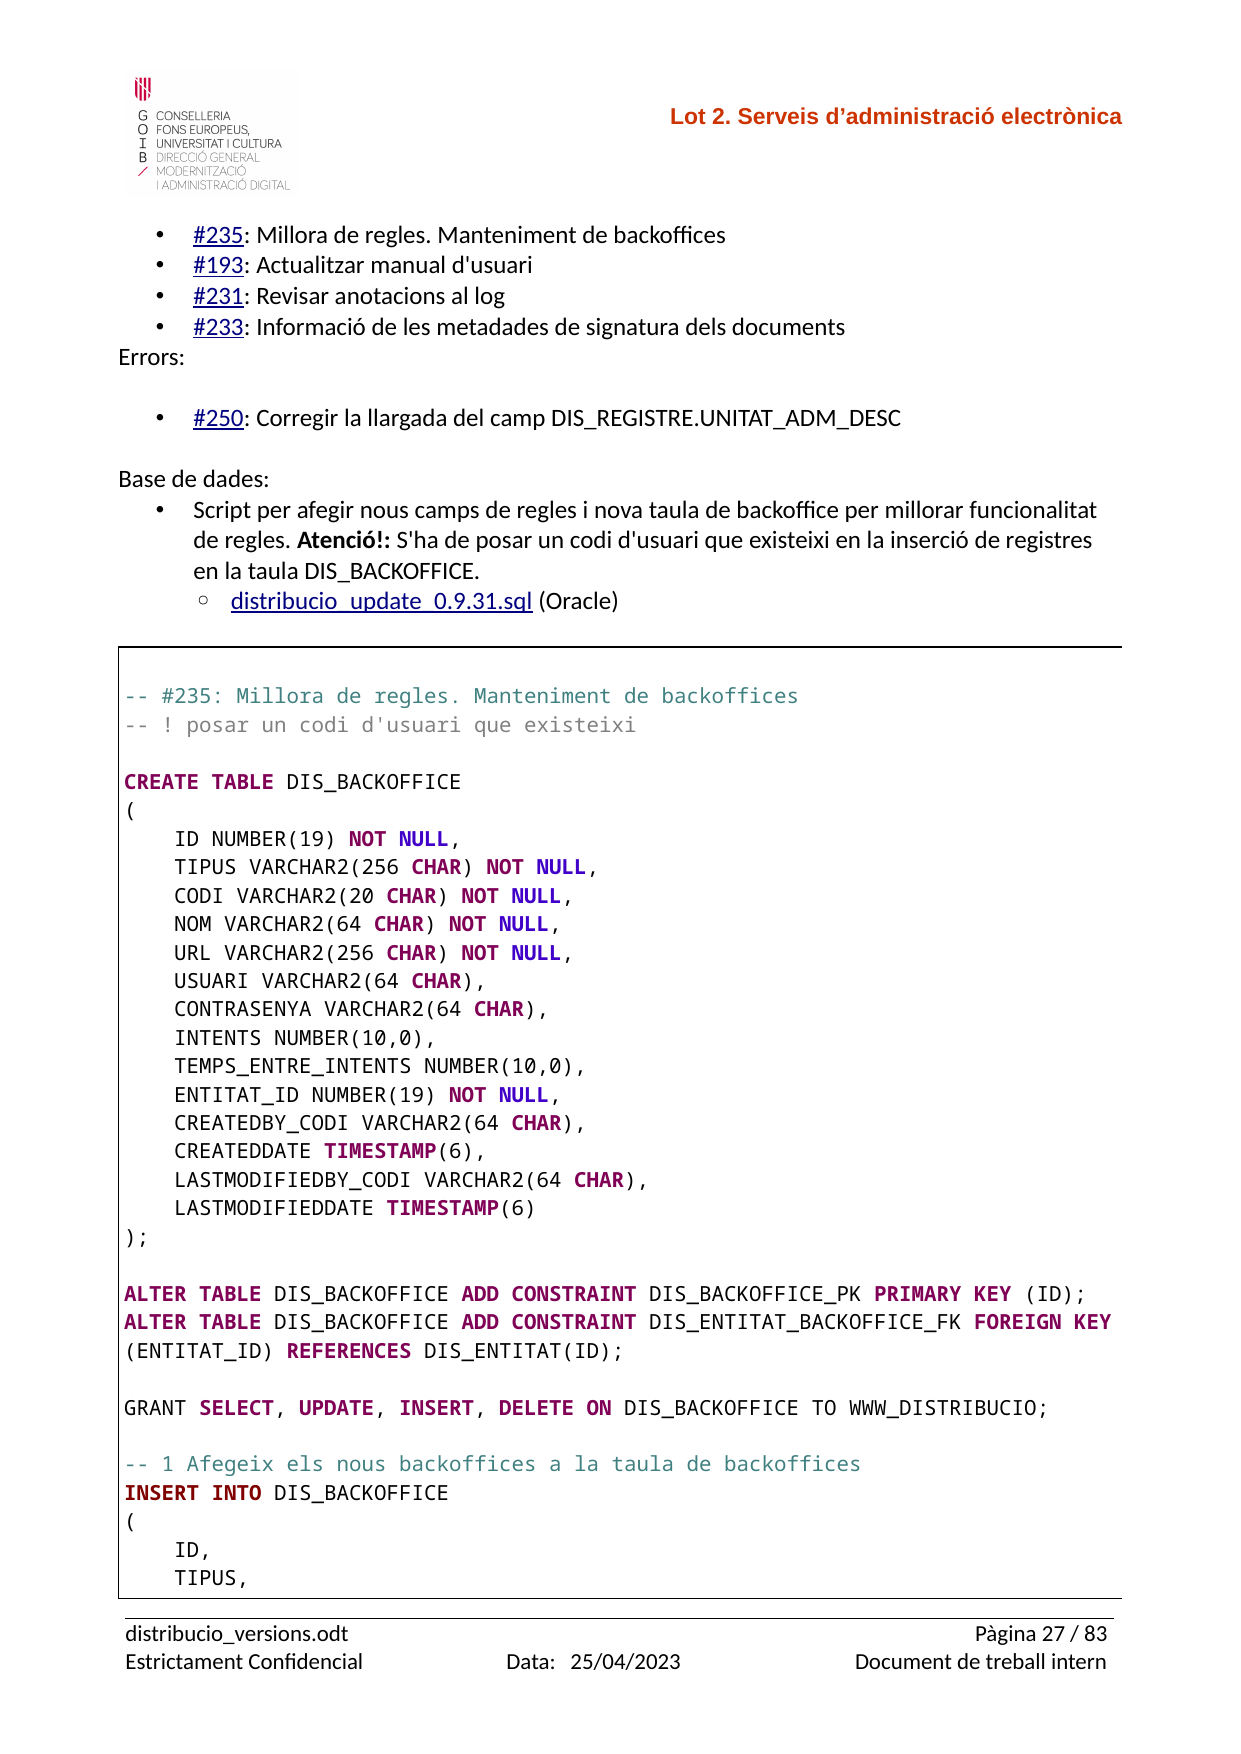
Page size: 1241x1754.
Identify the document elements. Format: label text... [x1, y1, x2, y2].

table_header -- #235: Millora de regles. Manteniment de backoffices -- ! posar un codi d'usuari que existeixi CREATE TABLE DIS_BACKOFFICE ( ID NUMBER(19) NOT NULL, TIPUS VARCHAR2(256 CHAR) NOT NULL, CODI VARCHAR2(20 CHAR) NOT NULL, NOM VARCHAR2(64 CHAR) NOT NULL, URL VARCHAR2(256 CHAR) NOT NULL, USUARI VARCHAR2(64 CHAR), CONTRASENYA VARCHAR2(64 CHAR), INTENTS NUMBER(10,0), TEMPS_ENTRE_INTENTS NUMBER(10,0), ENTITAT_ID NUMBER(19) NOT NULL, CREATEDBY_CODI VARCHAR2(64 CHAR), CREATEDDATE TIMESTAMP(6), LASTMODIFIEDBY_CODI VARCHAR2(64 CHAR), LASTMODIFIEDDATE TIMESTAMP(6) ); ALTER TABLE DIS_BACKOFFICE ADD CONSTRAINT DIS_BACKOFFICE_PK PRIMARY KEY (ID); ALTER TABLE DIS_BACKOFFICE ADD CONSTRAINT DIS_ENTITAT_BACKOFFICE_FK FOREIGN KEY (ENTITAT_ID) REFERENCES DIS_ENTITAT(ID); GRANT SELECT, UPDATE, INSERT, DELETE ON DIS_BACKOFFICE TO WWW_DISTRIBUCIO; -- 1 Afegeix els nous backoffices a la taula de backoffices INSERT INTO DIS_BACKOFFICE ( ID, TIPUS, [119, 648, 1122, 1597]
list distribucio_update_0.9.31.sql (Oracle) [193, 585, 1122, 616]
list #235: Millora de regles. Manteniment de backoffices [156, 219, 1122, 250]
list #233: Informació de les metadades de signatura dels documents [156, 311, 1122, 341]
list #250: Corregir la llargada del camp DIS_REGISTRE.UNITAT_ADM_DESC [156, 402, 1122, 433]
text Errors: [118, 341, 1122, 372]
picture [126, 70, 299, 197]
list #193: Actualitzar manual d'usuari [156, 250, 1122, 280]
list Script per afegir nous camps de regles i nova taula de backoffice per millorar funcionalitat de regles. Atenció!: S'ha de posar un codi d'usuari que existeixi en la inserció de registres en la taula DIS_BACKOFFICE. [156, 494, 1122, 585]
text Base de dades: [118, 463, 1122, 494]
list #231: Revisar anotacions al log [156, 280, 1122, 311]
